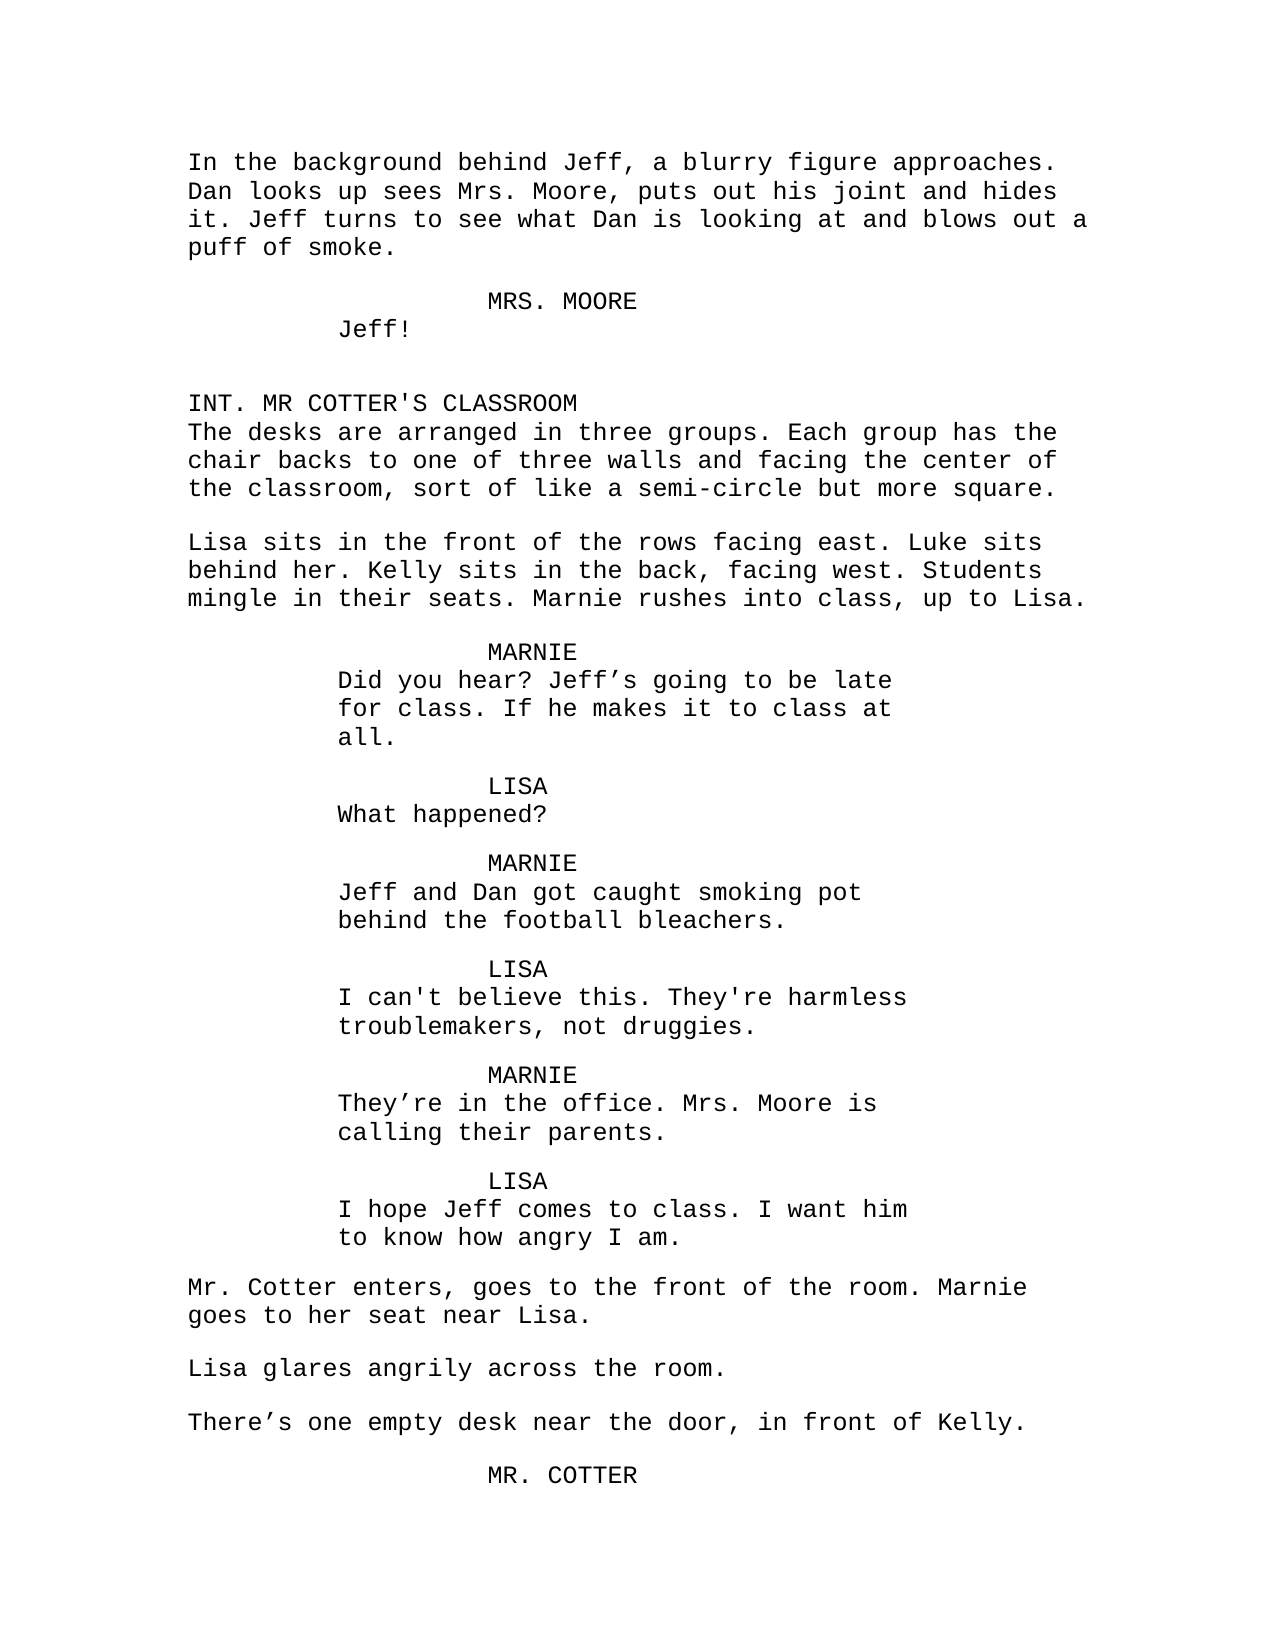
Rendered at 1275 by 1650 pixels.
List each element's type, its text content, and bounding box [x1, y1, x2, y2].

text Jeff! [337, 317, 937, 345]
text I hope Jeff comes to class. I want him to know how angry I am. [337, 1197, 937, 1253]
text MARNIE [187, 851, 1087, 879]
text LISA [187, 1168, 1087, 1197]
subtitle INT. MR COTTER'S CLASSROOM [187, 391, 1087, 419]
text There’s one empty desk near the door, in front of Kelly. [187, 1409, 1087, 1437]
text Jeff and Dan got caught smoking pot behind the football bleachers. [337, 879, 937, 936]
text MR. COTTER [187, 1462, 1087, 1491]
text LISA [187, 957, 1087, 985]
text What happened? [337, 802, 937, 830]
text I can't believe this. They're harmless troublemakers, not druggies. [337, 985, 937, 1042]
text Lisa sits in the front of the rows facing east. Luke sits behind her. Kelly sits in the back, facing west. Students mingle in their seats. Marnie rushes into class, up to Lisa. [187, 529, 1087, 614]
text Lisa glares angrily across the room. [187, 1356, 1087, 1384]
text LISA [187, 773, 1087, 802]
text In the background behind Jeff, a blurry figure approaches. Dan looks up sees Mrs. Moore, puts out his joint and hides it. Jeff turns to see what Dan is looking at and blows out a puff of smoke. [187, 150, 1087, 263]
text MARNIE [187, 639, 1087, 667]
text MRS. MOORE [187, 288, 1087, 317]
text They’re in the office. Mrs. Moore is calling their parents. [337, 1091, 937, 1147]
text The desks are arranged in three groups. Each group has the chair backs to one of three walls and facing the center of the classroom, sort of like a semi-circle but more square. [187, 419, 1087, 504]
text Did you hear? Jeff’s going to be late for class. If he makes it to class at all. [337, 667, 937, 752]
text Mr. Cotter enters, goes to the front of the room. Marnie goes to her seat near Lisa. [187, 1274, 1087, 1331]
text MARNIE [187, 1062, 1087, 1091]
